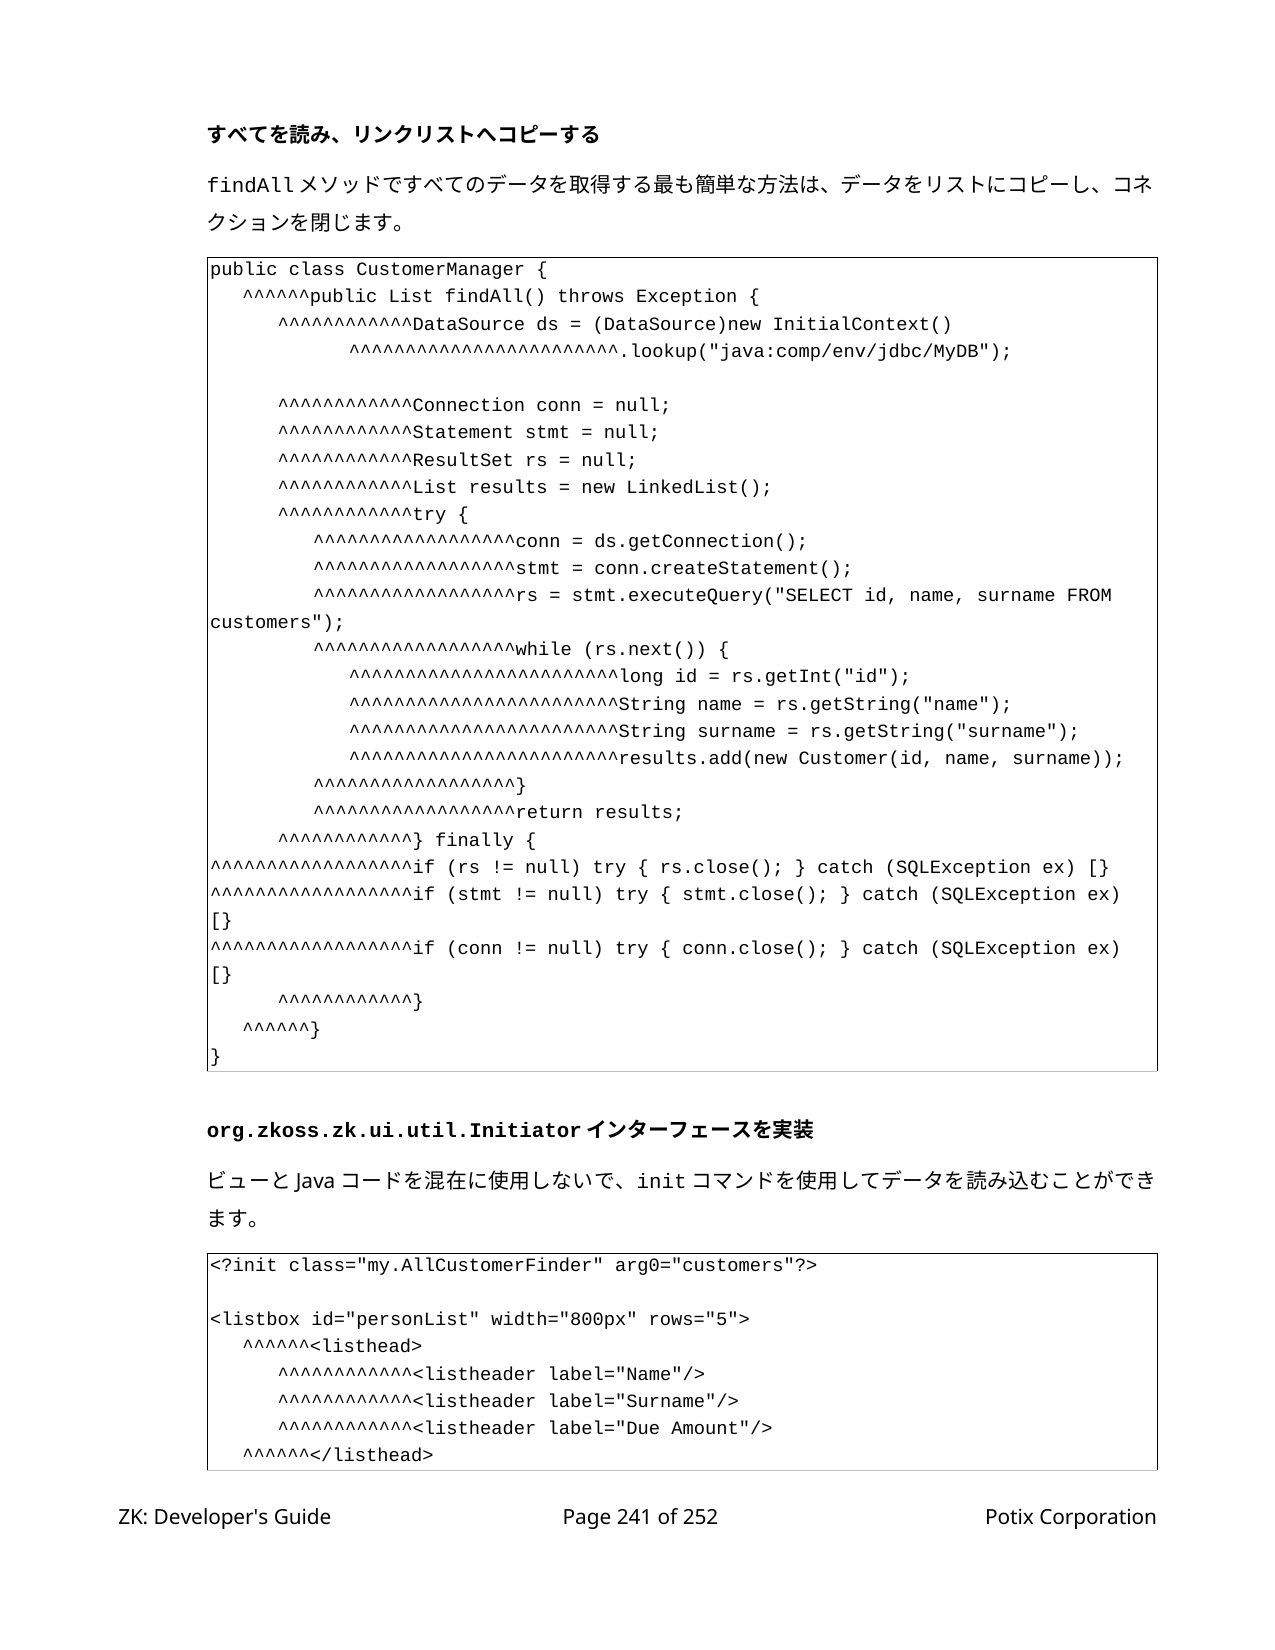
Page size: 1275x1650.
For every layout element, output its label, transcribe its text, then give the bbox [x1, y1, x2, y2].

text ^^^^^^^^^^^^<listheader label="Surname"/> [208, 1388, 1157, 1413]
text ^^^^^^^^^^^^^^^^^^rs = stmt.executeQuery("SELECT id, name, surname FROM customers"); [208, 583, 1157, 634]
text ^^^^^^^^^^^^Statement stmt = null; [208, 420, 1157, 444]
text ^^^^^^^^^^^^^^^^^^while (rs.next()) { [208, 637, 1157, 661]
text ^^^^^^^^^^^^^^^^^^if (rs != null) try { rs.close(); } catch (SQLException ex) [} [208, 854, 1157, 879]
text public class CustomerManager { [208, 258, 1157, 281]
text ^^^^^^^^^^^^<listheader label="Name"/> [208, 1361, 1157, 1386]
text ^^^^^^^^^^^^ResultSet rs = null; [208, 447, 1157, 472]
text ^^^^^^} [208, 1016, 1157, 1041]
text ^^^^^^<listhead> [208, 1334, 1157, 1358]
text ^^^^^^^^^^^^^^^^^^stmt = conn.createStatement(); [208, 556, 1157, 580]
text ^^^^^^^^^^^^^^^^^^^^^^^^.lookup("java:comp/env/jdbc/MyDB"); [208, 339, 1157, 363]
text ^^^^^^^^^^^^DataSource ds = (DataSource)new InitialContext() [208, 311, 1157, 336]
text ^^^^^^^^^^^^} finally { [208, 827, 1157, 852]
text ^^^^^^^^^^^^^^^^^^if (conn != null) try { conn.close(); } catch (SQLException ex) [} [208, 936, 1157, 986]
text ^^^^^^^^^^^^try { [208, 502, 1157, 526]
text ^^^^^^^^^^^^^^^^^^^^^^^^results.add(new Customer(id, name, surname)); [208, 746, 1157, 770]
text findAllメソッドですべてのデータを取得する最も簡単な方法は、データをリストにコピーし、コネクションを閉じます。 [207, 169, 1157, 236]
text ビューとJavaコードを混在に使用しないで、initコマンドを使用してデータを読み込むことができます。 [207, 1164, 1157, 1232]
text ^^^^^^^^^^^^^^^^^^return results; [208, 800, 1157, 824]
text ^^^^^^^^^^^^^^^^^^^^^^^^long id = rs.getInt("id"); [208, 664, 1157, 688]
text ^^^^^^^^^^^^^^^^^^conn = ds.getConnection(); [208, 529, 1157, 553]
text ^^^^^^</listhead> [208, 1443, 1157, 1470]
text ^^^^^^^^^^^^List results = new LinkedList(); [208, 474, 1157, 499]
text ^^^^^^^^^^^^<listheader label="Due Amount"/> [208, 1416, 1157, 1440]
text ^^^^^^^^^^^^^^^^^^^^^^^^String surname = rs.getString("surname"); [208, 719, 1157, 743]
text <?init class="my.AllCustomerFinder" arg0="customers"?> [208, 1254, 1157, 1277]
text ^^^^^^^^^^^^^^^^^^if (stmt != null) try { stmt.close(); } catch (SQLException ex) [} [208, 882, 1157, 933]
text ^^^^^^^^^^^^^^^^^^^^^^^^String name = rs.getString("name"); [208, 691, 1157, 716]
subtitle すべてを読み、リンクリストへコピーする [207, 118, 1157, 148]
text ^^^^^^^^^^^^Connection conn = null; [208, 393, 1157, 417]
text ^^^^^^^^^^^^^^^^^^} [208, 773, 1157, 797]
text ^^^^^^public List findAll() throws Exception { [208, 284, 1157, 308]
subtitle org.zkoss.zk.ui.util.Initiatorインターフェースを実装 [207, 1113, 1157, 1144]
text } [208, 1044, 1157, 1071]
text ^^^^^^^^^^^^} [208, 989, 1157, 1013]
text <listbox id="personList" width="800px" rows="5"> [208, 1307, 1157, 1331]
